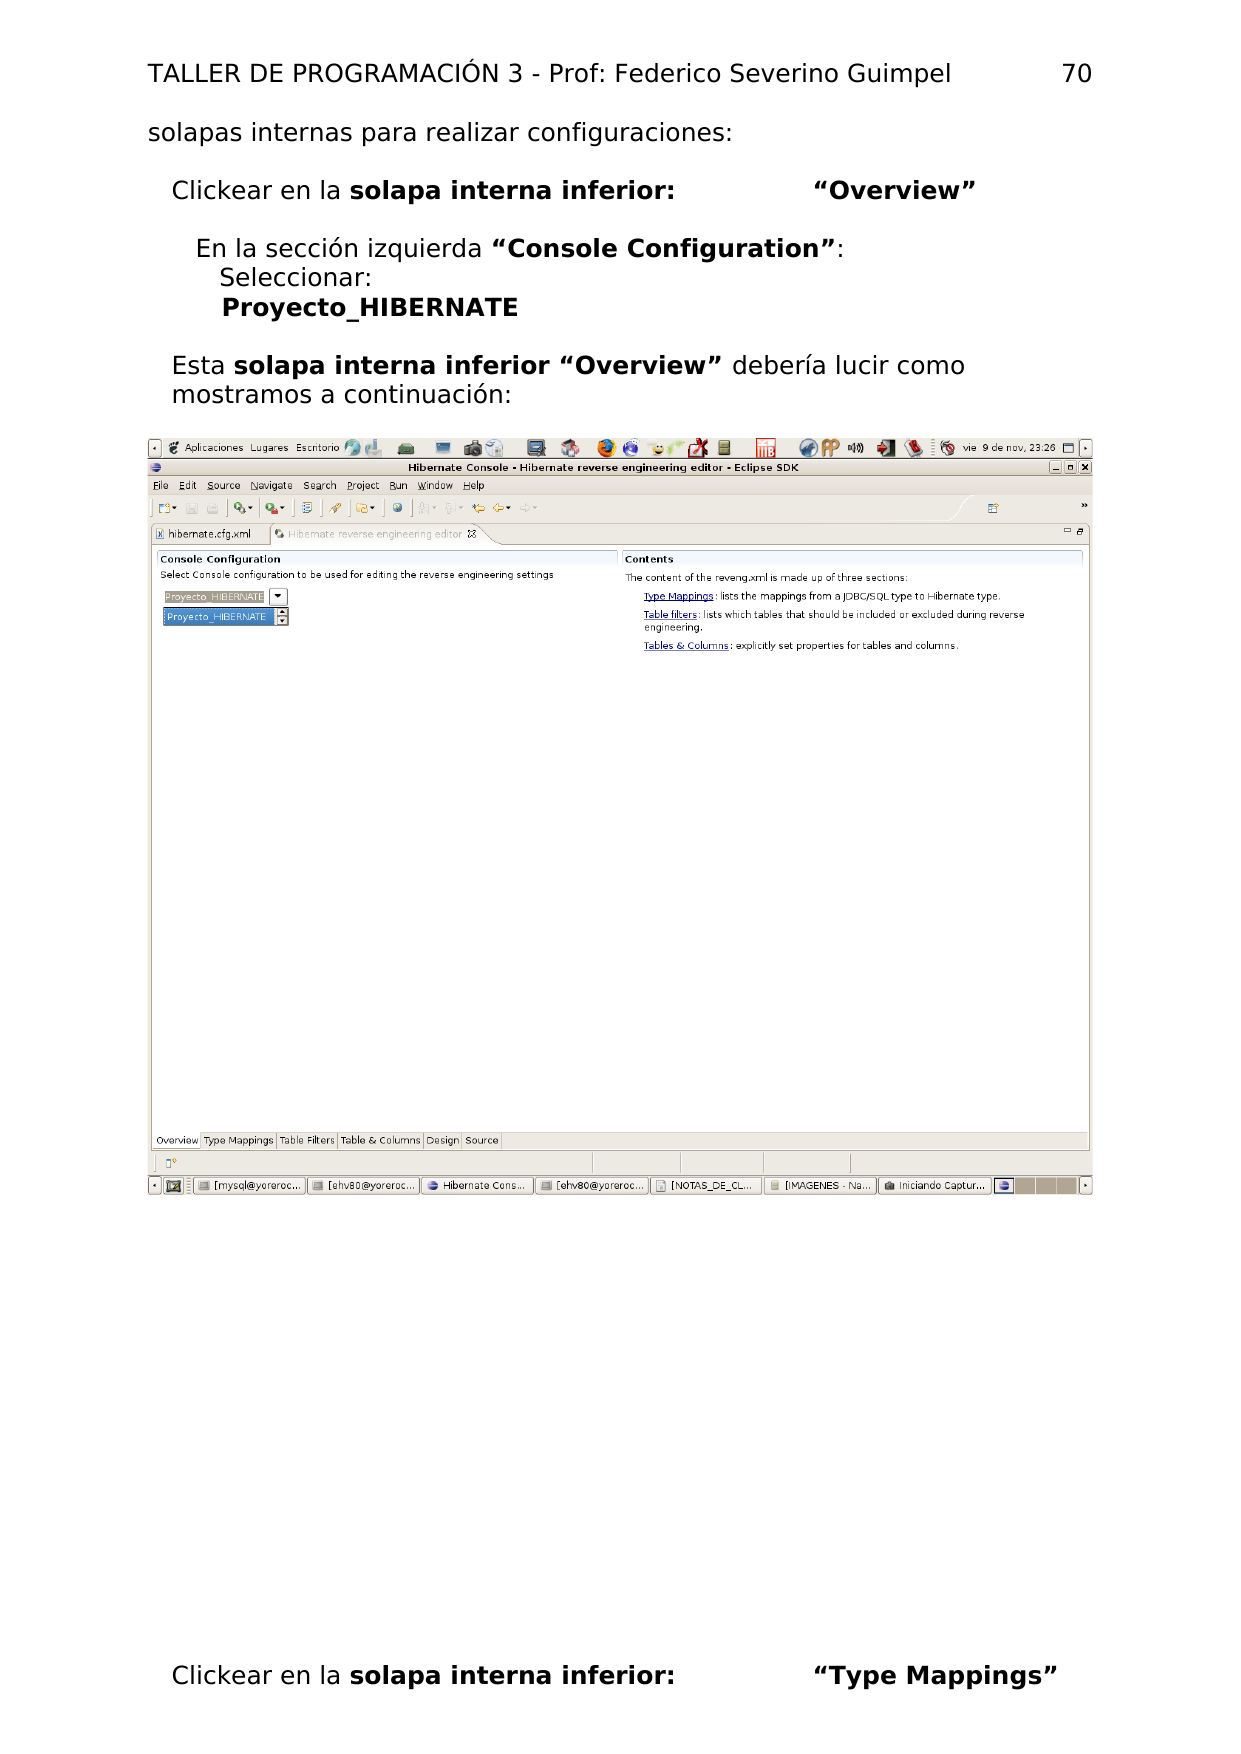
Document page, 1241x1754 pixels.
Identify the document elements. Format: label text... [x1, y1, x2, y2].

text Clickear en la solapa interna inferior: “Type Mappings” [148, 1661, 1093, 1690]
text solapas internas para realizar configuraciones: [148, 118, 1093, 147]
picture [147, 438, 1093, 1195]
text Seleccionar: Proyecto_HIBERNATE [148, 263, 1093, 322]
text mostramos a continuación: [148, 380, 1093, 409]
text En la sección izquierda “Console Configuration”: [148, 234, 1093, 263]
text Clickear en la solapa interna inferior: “Overview” [148, 176, 1093, 205]
text Esta solapa interna inferior “Overview” debería lucir como [148, 351, 1093, 380]
